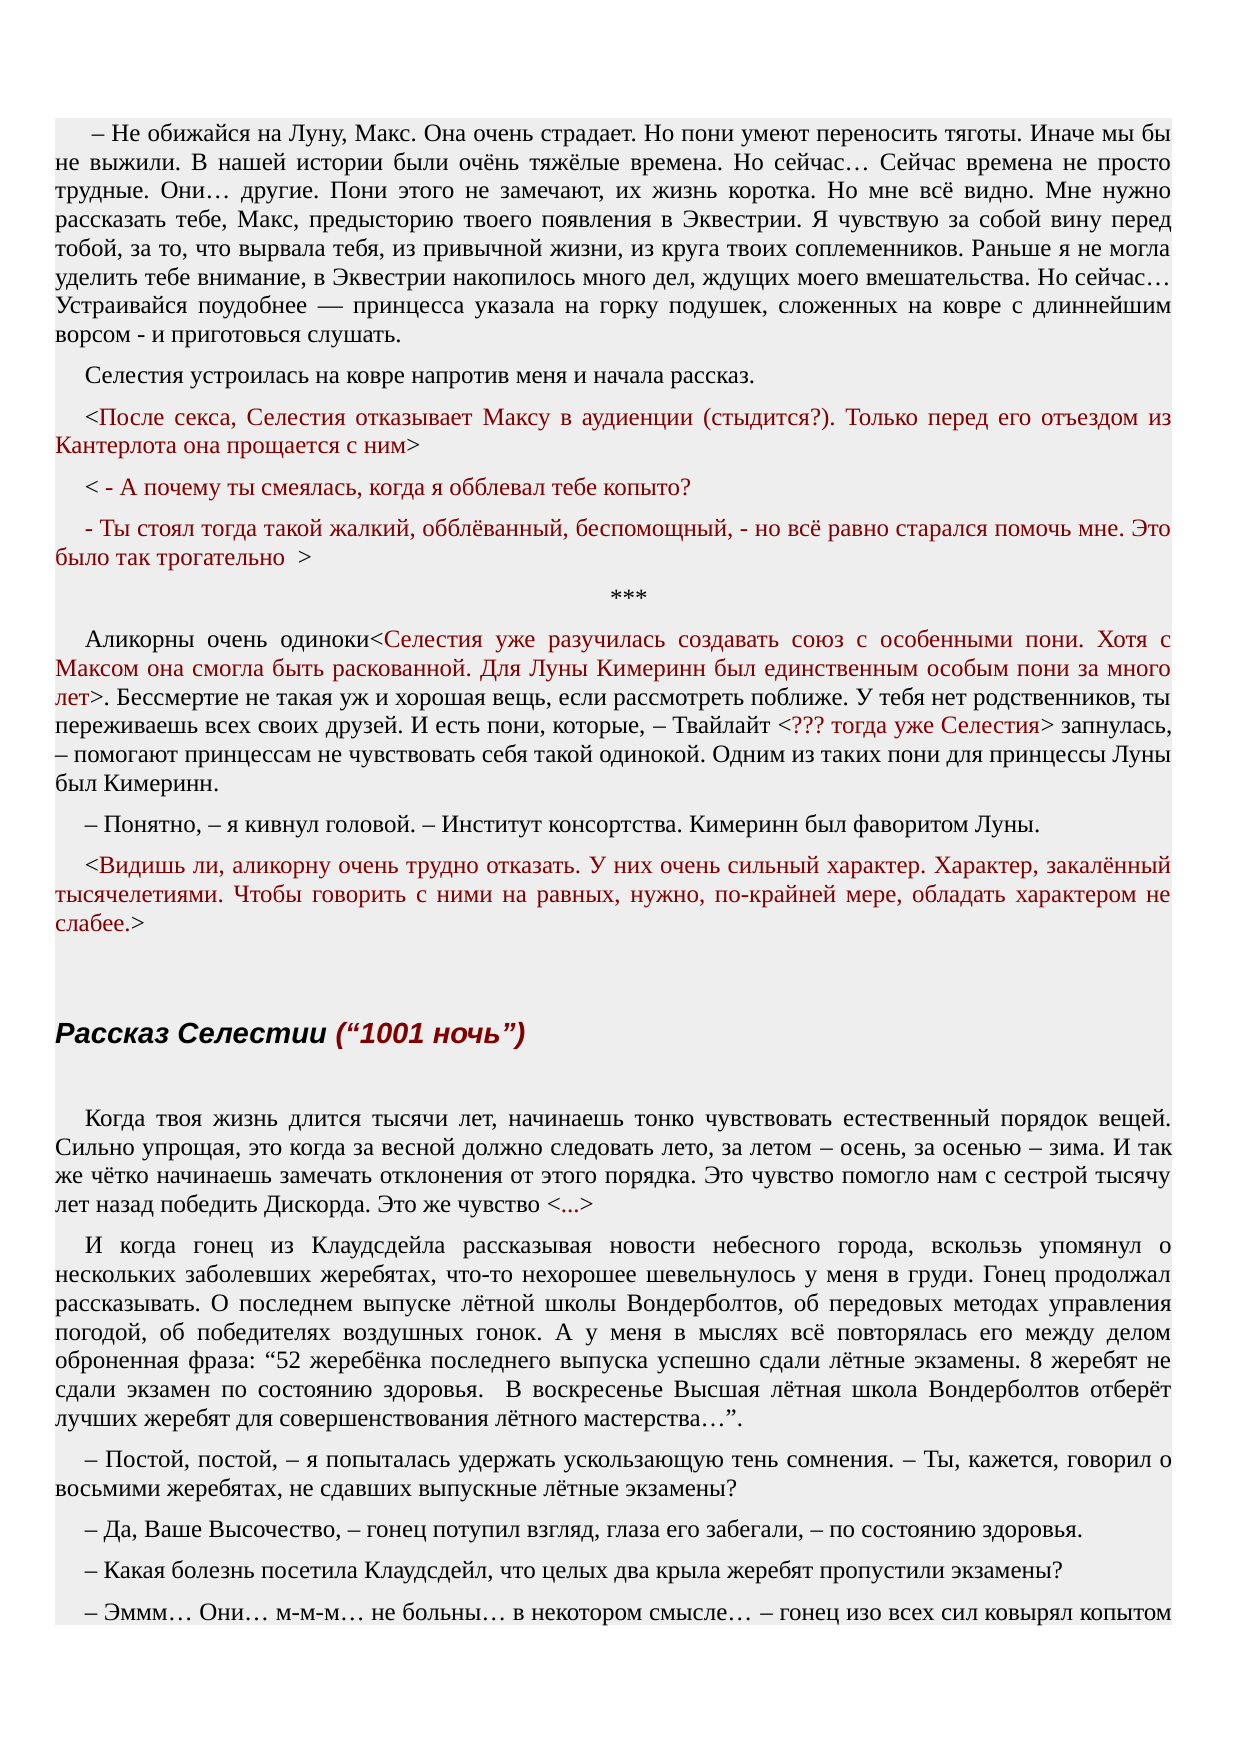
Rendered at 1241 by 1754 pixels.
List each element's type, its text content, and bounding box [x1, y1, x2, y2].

text <Видишь ли, аликорну очень трудно отказать. У них очень сильный характер. Характер, закалённый тысячелетиями. Чтобы говорить с ними на равных, нужно, по-крайней мере, обладать характером не слабее.> [55, 851, 1172, 937]
text – Какая болезнь посетила Клаудсдейл, что целых два крыла жеребят пропустили экзамены? [55, 1555, 1172, 1584]
text – Да, Ваше Высочество, – гонец потупил взгляд, глаза его забегали, – по состоянию здоровья. [55, 1514, 1172, 1543]
text Селестия устроилась на ковре напротив меня и начала рассказ. [55, 361, 1172, 389]
text Когда твоя жизнь длится тысячи лет, начинаешь тонко чувствовать естественный порядок вещей. Сильно упрощая, это когда за весной должно следовать лето, за летом – осень, за осенью – зима. И так же чётко начинаешь замечать отклонения от этого порядка. Это чувство помогло нам с сестрой тысячу лет назад победить Дискорда. Это же чувство <...> [55, 1103, 1172, 1218]
text - Ты стоял тогда такой жалкий, обблёванный, беспомощный, - но всё равно старался помочь мне. Это было так трогательно > [55, 513, 1172, 571]
text – Эммм… Они… м-м-м… не больны… в некотором смысле… – гонец изо всех сил ковырял копытом [55, 1597, 1172, 1625]
subtitle Рассказ Селестии (“1001 ночь”) [55, 1016, 1172, 1049]
text – Не обижайся на Луну, Макс. Она очень страдает. Но пони умеют переносить тяготы. Иначе мы бы не выжили. В нашей истории были очёнь тяжёлые времена. Но сейчас… Сейчас времена не просто трудные. Они… другие. Пони этого не замечают, их жизнь коротка. Но мне всё видно. Мне нужно рассказать тебе, Макс, предысторию твоего появления в Эквестрии. Я чувствую за собой вину перед тобой, за то, что вырвала тебя, из привычной жизни, из круга твоих соплеменников. Раньше я не могла уделить тебе внимание, в Эквестрии накопилось много дел, ждущих моего вмешательства. Но сейчас… Устраивайся поудобнее — принцесса указала на горку подушек, сложенных на ковре с длиннейшим ворсом - и приготовься слушать. [55, 118, 1172, 348]
text И когда гонец из Клаудсдейла рассказывая новости небесного города, вскользь упомянул о нескольких заболевших жеребятах, что-то нехорошее шевельнулось у меня в груди. Гонец продолжал рассказывать. О последнем выпуске лётной школы Вондерболтов, об передовых методах управления погодой, об победителях воздушных гонок. А у меня в мыслях всё повторялась его между делом оброненная фраза: “52 жеребёнка последнего выпуска успешно сдали лётные экзамены. 8 жеребят не сдали экзамен по состоянию здоровья. В воскресенье Высшая лётная школа Вондерболтов отберёт лучших жеребят для совершенствования лётного мастерства…”. [55, 1230, 1172, 1432]
text <После секса, Селестия отказывает Максу в аудиенции (стыдится?). Только перед его отъездом из Кантерлота она прощается с ним> [55, 402, 1172, 459]
text – Понятно, – я кивнул головой. – Институт консортства. Кимеринн был фаворитом Луны. [55, 809, 1172, 838]
text *** [55, 583, 1172, 612]
text Аликорны очень одиноки<Селестия уже разучилась создавать союз с особенными пони. Хотя с Максом она смогла быть раскованной. Для Луны Кимеринн был единственным особым пони за много лет>. Бессмертие не такая уж и хорошая вещь, если рассмотреть поближе. У тебя нет родственников, ты переживаешь всех своих друзей. И есть пони, которые, – Твайлайт <??? тогда уже Селестия> запнулась, – помогают принцессам не чувствовать себя такой одинокой. Одним из таких пони для принцессы Луны был Кимеринн. [55, 624, 1172, 797]
text – Постой, постой, – я попыталась удержать ускользающую тень сомнения. – Ты, кажется, говорил о восьмими жеребятах, не сдавших выпускные лётные экзамены? [55, 1444, 1172, 1502]
text < - А почему ты смеялась, когда я обблевал тебе копыто? [55, 472, 1172, 501]
